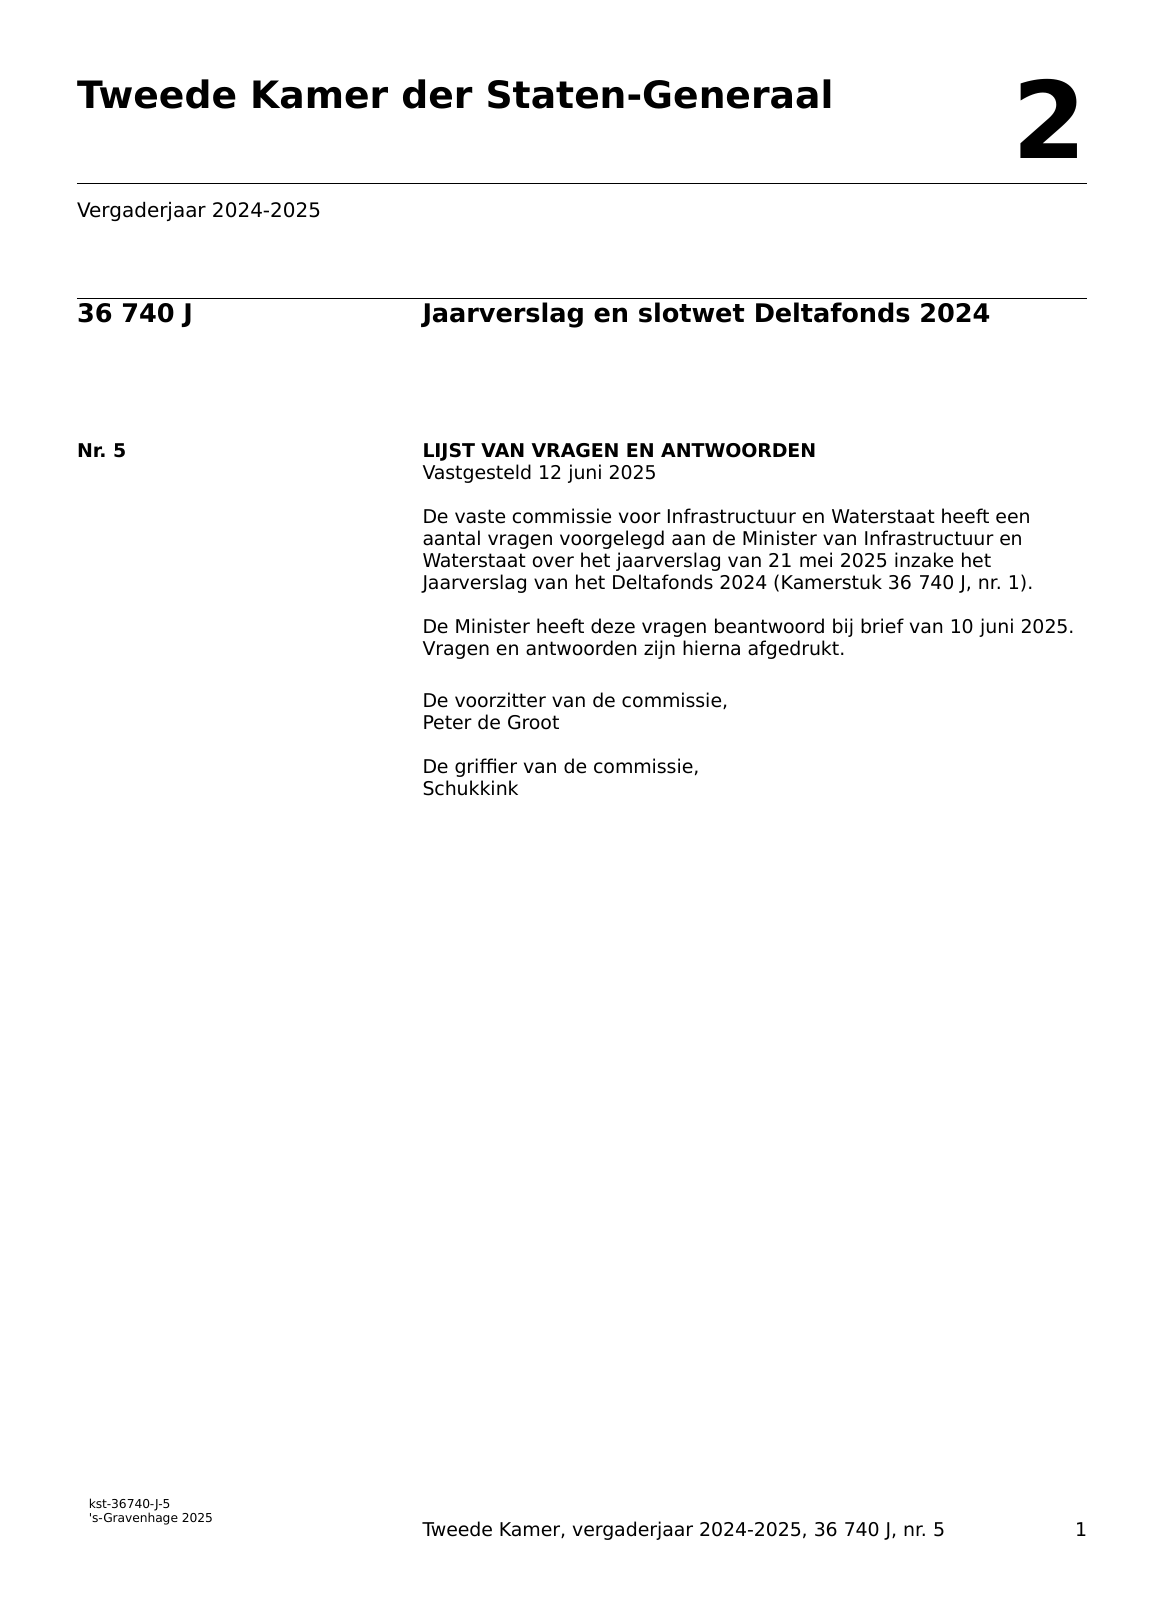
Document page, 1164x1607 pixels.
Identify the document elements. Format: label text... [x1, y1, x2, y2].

text kst-36740-J-5 [88, 1497, 323, 1511]
text Vastgesteld 12 juni 2025 [422, 462, 1087, 484]
text De Minister heeft deze vragen beantwoord bij brief van 10 juni 2025. Vragen en antwoorden zijn hierna afgedrukt. [422, 616, 1087, 660]
text De vaste commissie voor Infrastructuur en Waterstaat heeft een aantal vragen voorgelegd aan de Minister van Infrastructuur en Waterstaat over het jaarverslag van 21 mei 2025 inzake het Jaarverslag van het Deltafonds 2024 (Kamerstuk 36 740 J, nr. 1). [422, 506, 1087, 594]
table_cell Vergaderjaar 2024-2025 [77, 184, 1087, 298]
text De voorzitter van de commissie, Peter de Groot [422, 690, 1087, 734]
subtitle Nr. 5 LIJST VAN VRAGEN EN ANTWOORDEN [77, 440, 1087, 462]
text De griffier van de commissie, Schukkink [422, 756, 1087, 800]
subtitle 36 740 J Jaarverslag en slotwet Deltafonds 2024 [77, 299, 1087, 329]
text 's-Gravenhage 2025 [88, 1511, 323, 1525]
table_header Tweede Kamer der Staten-Generaal [77, 59, 886, 183]
table_header 2 [886, 59, 1087, 183]
